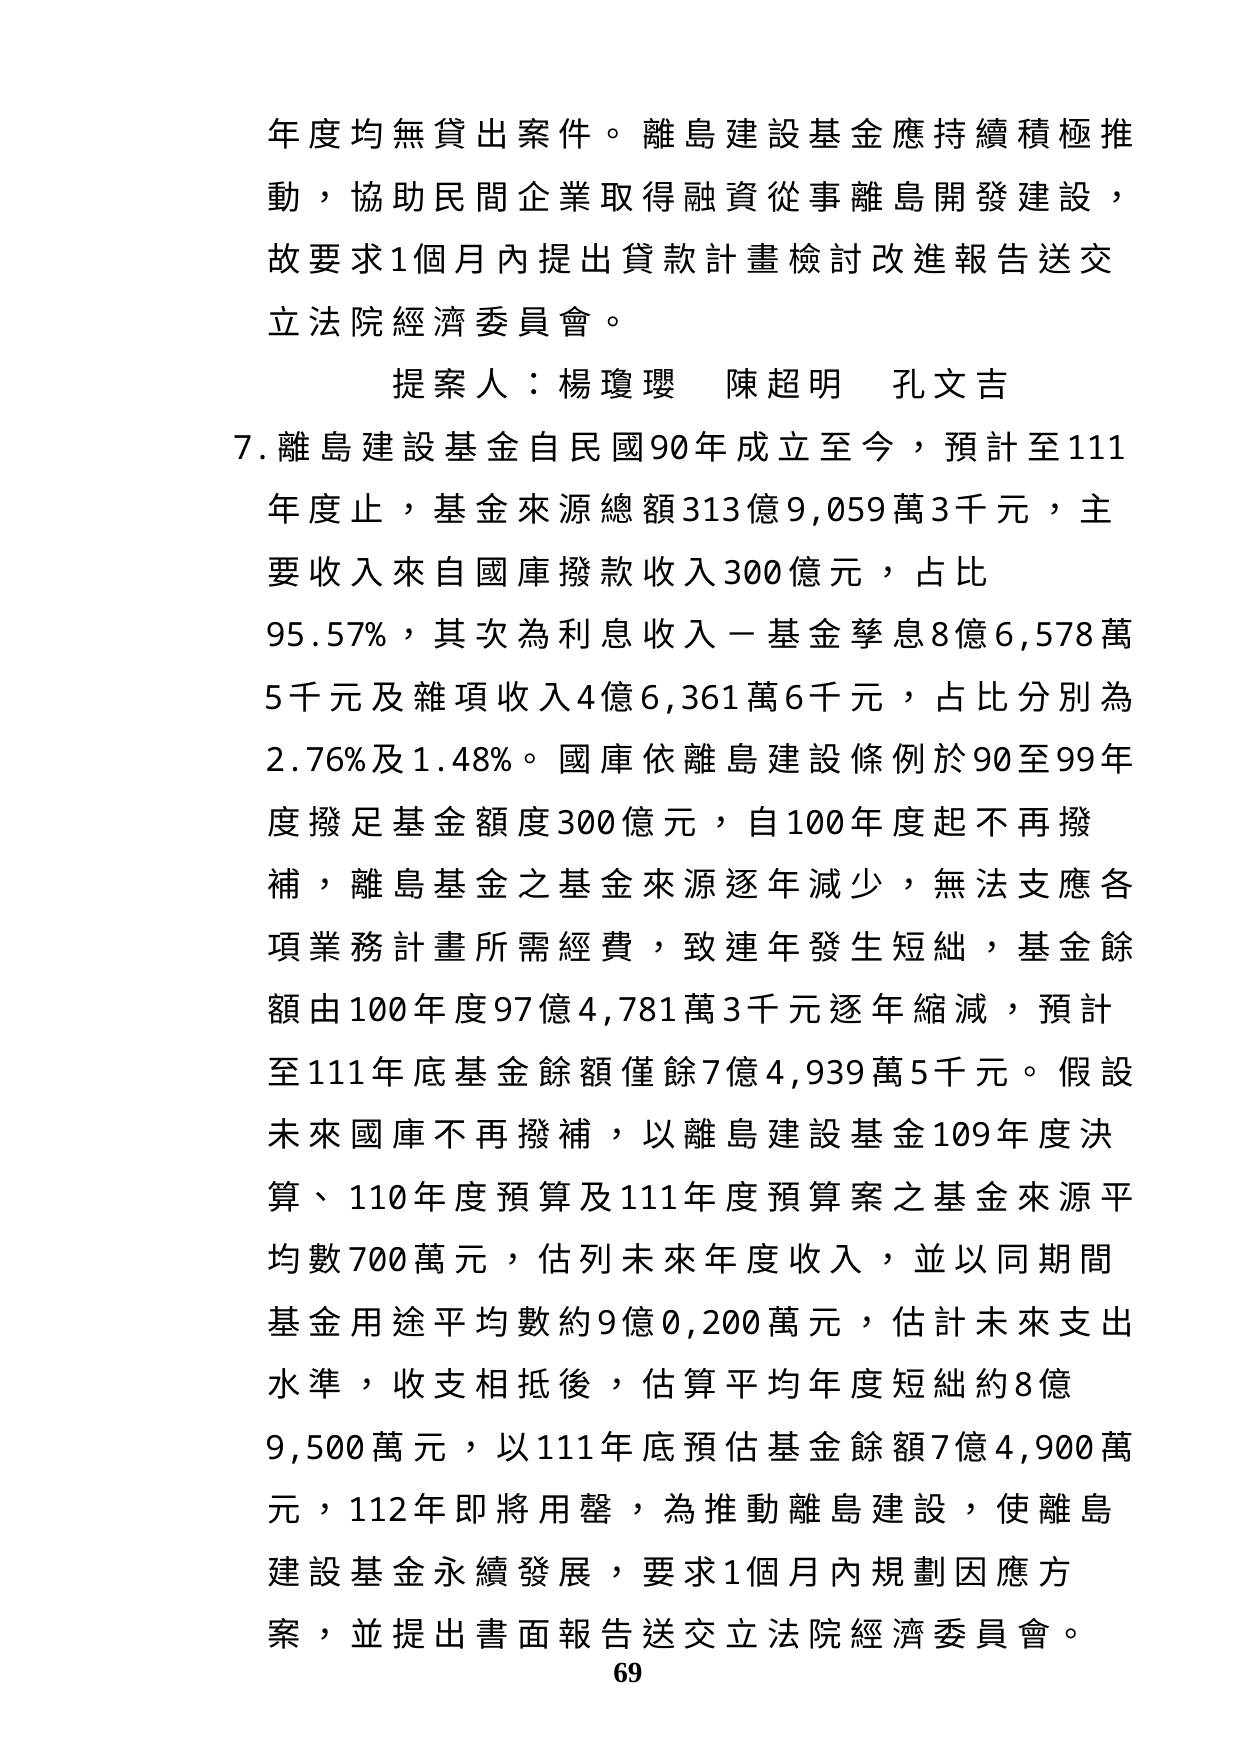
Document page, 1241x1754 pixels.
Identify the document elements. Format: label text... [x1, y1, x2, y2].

text 7.離島建設基金自民國90年成立至今，預計至111年度止，基金來源總額313億9,059萬3千元，主要收入來自國庫撥款收入300億元，占比95.57%，其次為利息收入－基金孳息8億6,578萬5千元及雜項收入4億6,361萬6千元，占比分別為2.76%及1.48%。國庫依離島建設條例於90至99年度撥足基金額度300億元，自100年度起不再撥補，離島基金之基金來源逐年減少，無法支應各項業務計畫所需經費，致連年發生短絀，基金餘額由100年度97億4,781萬3千元逐年縮減，預計至111年底基金餘額僅餘7億4,939萬5千元。假設未來國庫不再撥補，以離島建設基金109年度決算、110年度預算及111年度預算案之基金來源平均數700萬元，估列未來年度收入，並以同期間基金用途平均數約9億0,200萬元，估計未來支出水準，收支相抵後，估算平均年度短絀約8億9,500萬元，以111年底預估基金餘額7億4,900萬元，112年即將用罄，為推動離島建設，使離島建設基金永續發展，要求1個月內規劃因應方案，並提出書面報告送交立法院經濟委員會。 [228, 403, 1148, 1653]
text 年度均無貸出案件。離島建設基金應持續積極推動，協助民間企業取得融資從事離島開發建設，故要求1個月內提出貸款計畫檢討改進報告送交立法院經濟委員會。 [228, 91, 1148, 341]
text 提案人：楊瓊瓔 陳超明 孔文吉 [384, 341, 1044, 403]
